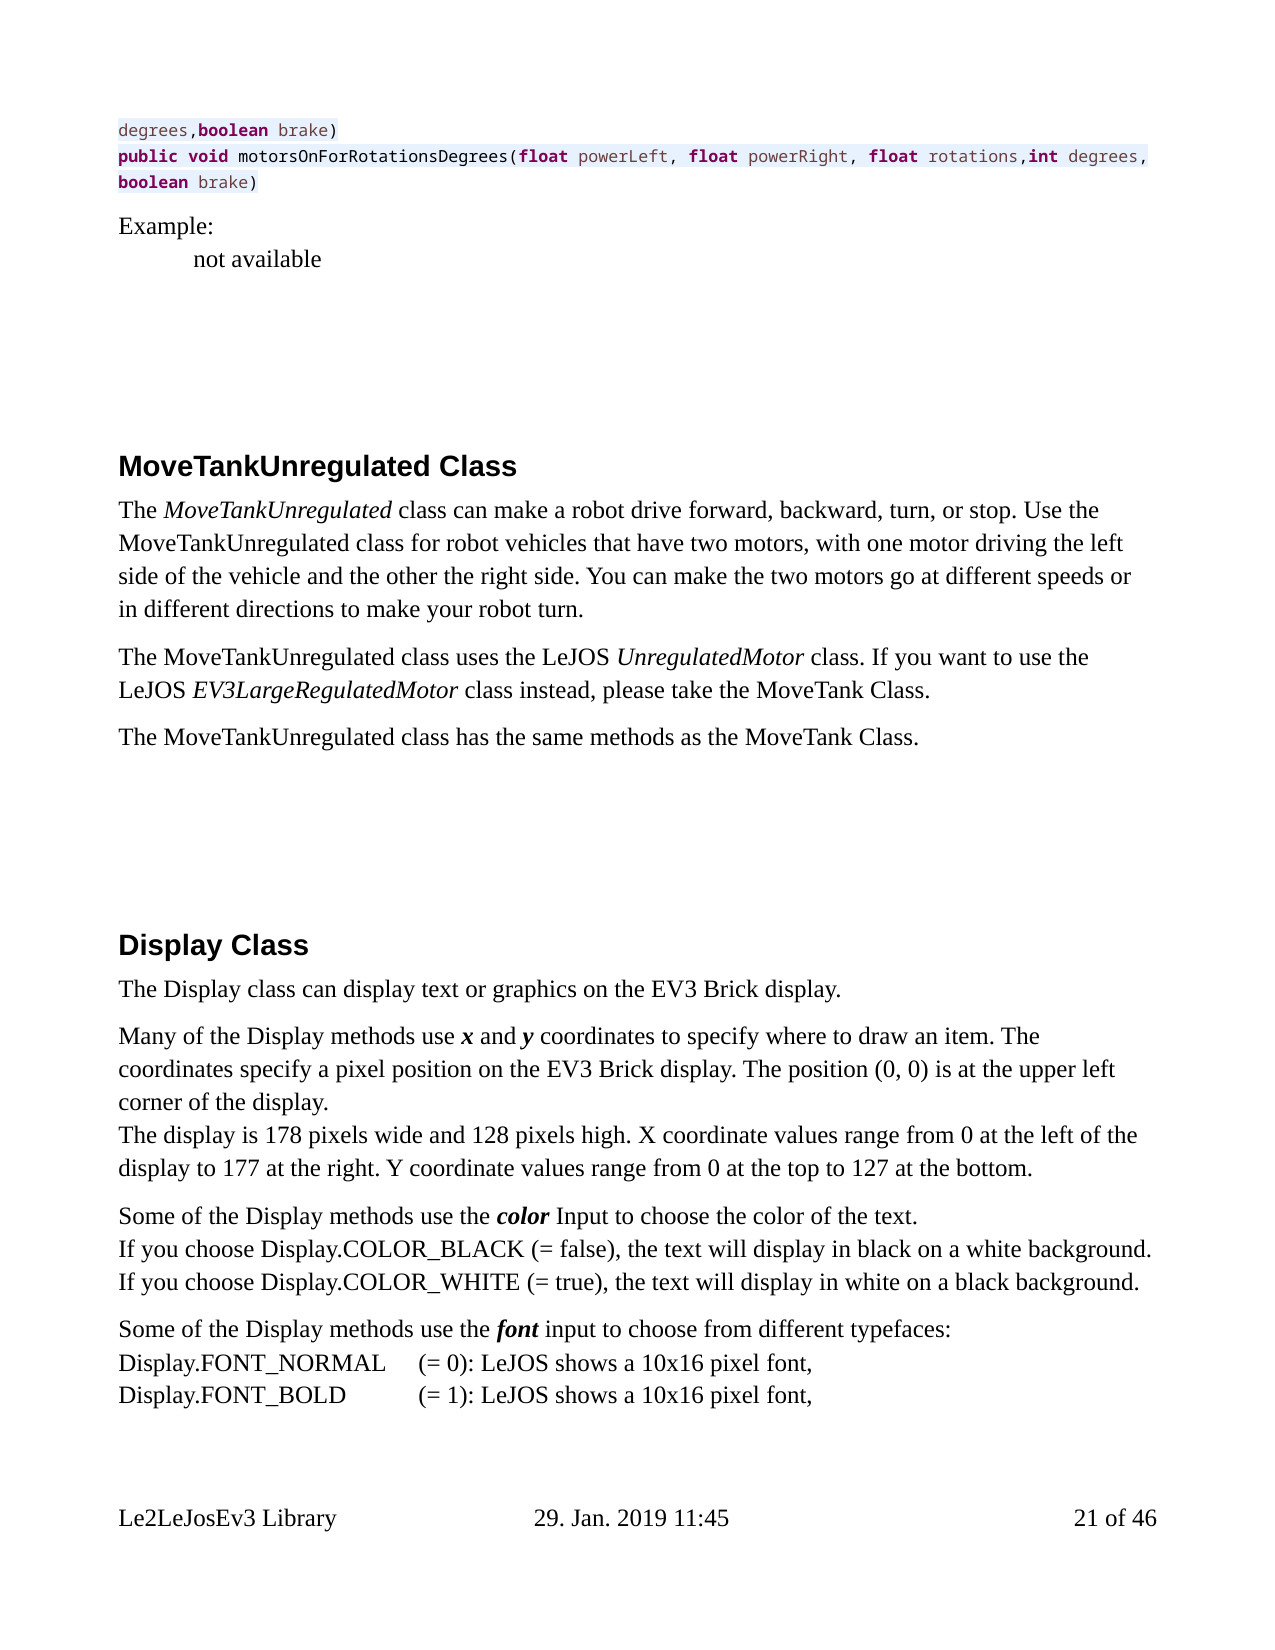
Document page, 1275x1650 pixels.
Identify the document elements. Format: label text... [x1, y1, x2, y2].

text degrees,boolean brake) public void motorsOnForRotationsDegrees(float powerLeft, float powerRight, float rotations,int degrees, boolean brake) [118, 118, 1157, 193]
text Some of the Display methods use the font input to choose from different typefaces: Display.FONT_NORMAL (= 0): LeJOS shows a 10x16 pixel font, Display.FONT_BOLD (= 1): LeJOS shows a 10x16 pixel font, [118, 1314, 1157, 1409]
text Some of the Display methods use the color Input to choose the color of the text. If you choose Display.COLOR_BLACK (= false), the text will display in black on a white background. If you choose Display.COLOR_WHITE (= true), the text will display in white on a black background. [118, 1201, 1157, 1296]
text Example: not available [118, 211, 1157, 273]
text Many of the Display methods use x and y coordinates to specify where to draw an item. The coordinates specify a pixel position on the EV3 Brick display. The position (0, 0) is at the upper left corner of the display. The display is 178 pixels wide and 128 pixels high. X coordinate values range from 0 at the left of the display to 177 at the right. Y coordinate values range from 0 at the top to 127 at the bottom. [118, 1021, 1157, 1182]
subtitle Display Class [118, 927, 1157, 961]
text The MoveTankUnregulated class has the same methods as the MoveTank Class. [118, 722, 1157, 751]
text The MoveTankUnregulated class can make a robot drive forward, backward, turn, or stop. Use the MoveTankUnregulated class for robot vehicles that have two motors, with one motor driving the left side of the vehicle and the other the right side. You can make the two motors go at different speeds or in different directions to make your robot turn. [118, 495, 1157, 623]
text The Display class can display text or graphics on the EV3 Brick display. [118, 974, 1157, 1002]
subtitle MoveTankUnregulated Class [118, 449, 1157, 483]
text The MoveTankUnregulated class uses the LeJOS UnregulatedMotor class. If you want to use the LeJOS EV3LargeRegulatedMotor class instead, please take the MoveTank Class. [118, 642, 1157, 703]
